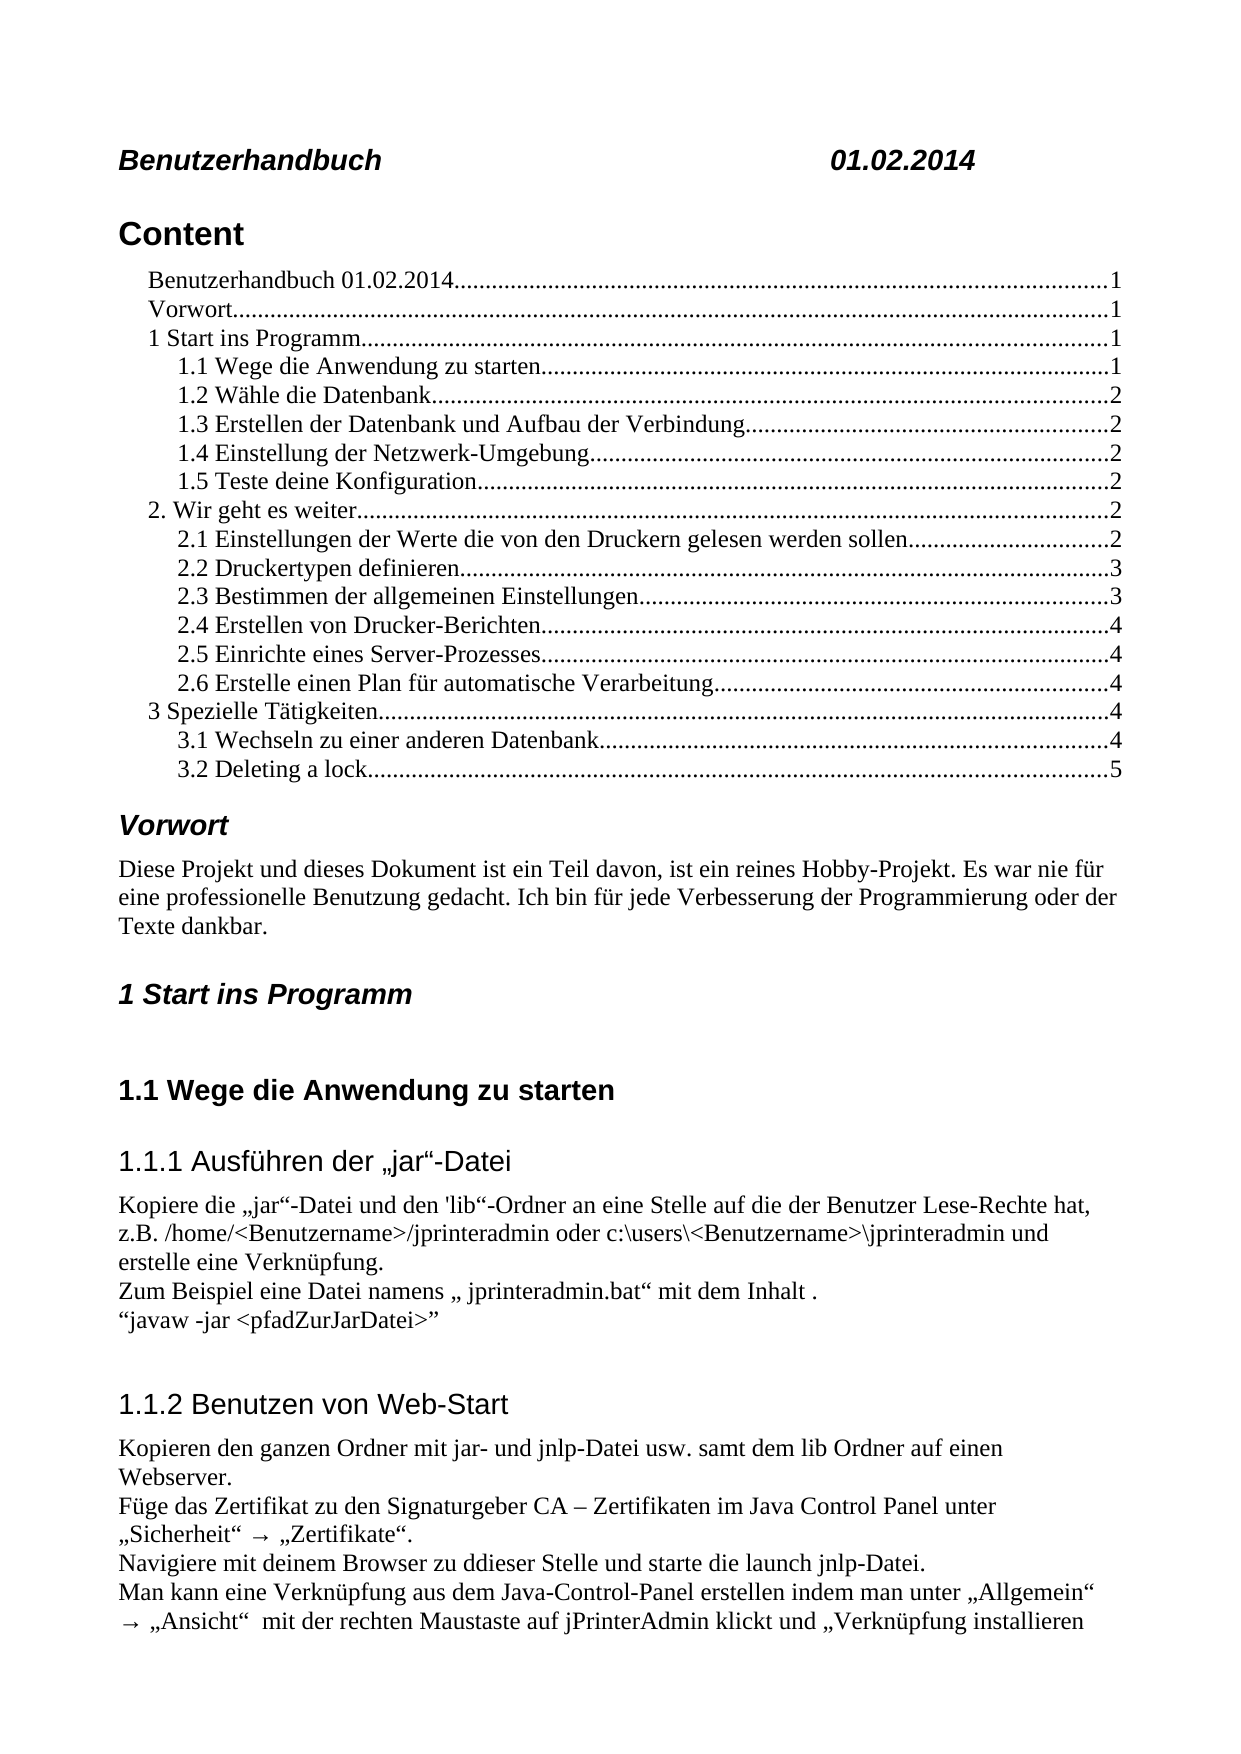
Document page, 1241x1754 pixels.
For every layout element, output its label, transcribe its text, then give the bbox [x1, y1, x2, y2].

text 1.1 Wege die Anwendung zu starten 1 [177, 351, 1122, 380]
text 1 Start ins Programm 1 [148, 323, 1122, 351]
text 2.5 Einrichte eines Server-Prozesses 4 [177, 639, 1122, 668]
text Benutzerhandbuch 01.02.2014 1 [148, 265, 1122, 294]
subtitle Benutzerhandbuch 01.02.2014 [118, 143, 1122, 177]
text 1.3 Erstellen der Datenbank und Aufbau der Verbindung 2 [177, 409, 1122, 438]
text 2.4 Erstellen von Drucker-Berichten 4 [177, 610, 1122, 639]
text 1.5 Teste deine Konfiguration 2 [177, 466, 1122, 495]
text 1.2 Wähle die Datenbank 2 [177, 380, 1122, 409]
text 2.3 Bestimmen der allgemeinen Einstellungen 3 [177, 581, 1122, 610]
text Navigiere mit deinem Browser zu ddieser Stelle und starte die launch jnlp-Datei. [118, 1548, 1122, 1577]
subtitle 1.1.2 Benutzen von Web-Start [118, 1387, 1122, 1421]
text Man kann eine Verknüpfung aus dem Java-Control-Panel erstellen indem man unter „Allgemein“ → „Ansicht“ mit der rechten Maustaste auf jPrinterAdmin klickt und „Verknüpfung installieren [118, 1577, 1122, 1634]
text Zum Beispiel eine Datei namens „ jprinteradmin.bat“ mit dem Inhalt . [118, 1276, 1122, 1305]
text 2. Wir geht es weiter 2 [148, 495, 1122, 524]
text 3.1 Wechseln zu einer anderen Datenbank 4 [177, 725, 1122, 754]
subtitle 1 Start ins Programm [118, 977, 1122, 1011]
text Füge das Zertifikat zu den Signaturgeber CA – Zertifikaten im Java Control Panel unter „Sicherheit“ → „Zertifikate“. [118, 1491, 1122, 1548]
text 2.6 Erstelle einen Plan für automatische Verarbeitung 4 [177, 668, 1122, 696]
text Kopiere die „jar“-Datei und den 'lib“-Ordner an eine Stelle auf die der Benutzer Lese-Rechte hat, [118, 1190, 1122, 1218]
text 3.2 Deleting a lock 5 [177, 754, 1122, 783]
subtitle Content [118, 214, 1122, 253]
text 2.1 Einstellungen der Werte die von den Druckern gelesen werden sollen 2 [177, 524, 1122, 553]
text Kopieren den ganzen Ordner mit jar- und jnlp-Datei usw. samt dem lib Ordner auf einen Webserver. [118, 1433, 1122, 1491]
text Vorwort 1 [148, 294, 1122, 323]
text 3 Spezielle Tätigkeiten 4 [148, 696, 1122, 725]
text 2.2 Druckertypen definieren 3 [177, 553, 1122, 581]
text z.B. /home/<Benutzername>/jprinteradmin oder c:\users\<Benutzername>\jprinteradmin und erstelle eine Verknüpfung. [118, 1218, 1122, 1276]
text 1.4 Einstellung der Netzwerk-Umgebung 2 [177, 438, 1122, 466]
text “javaw -jar <pfadZurJarDatei>” [118, 1305, 1122, 1333]
subtitle 1.1.1 Ausführen der „jar“-Datei [118, 1144, 1122, 1177]
text Diese Projekt und dieses Dokument ist ein Teil davon, ist ein reines Hobby-Projekt. Es war nie für eine professionelle Benutzung gedacht. Ich bin für jede Verbesserung der Programmierung oder der Texte dankbar. [118, 854, 1122, 940]
subtitle 1.1 Wege die Anwendung zu starten [118, 1073, 1122, 1106]
subtitle Vorwort [118, 808, 1122, 841]
